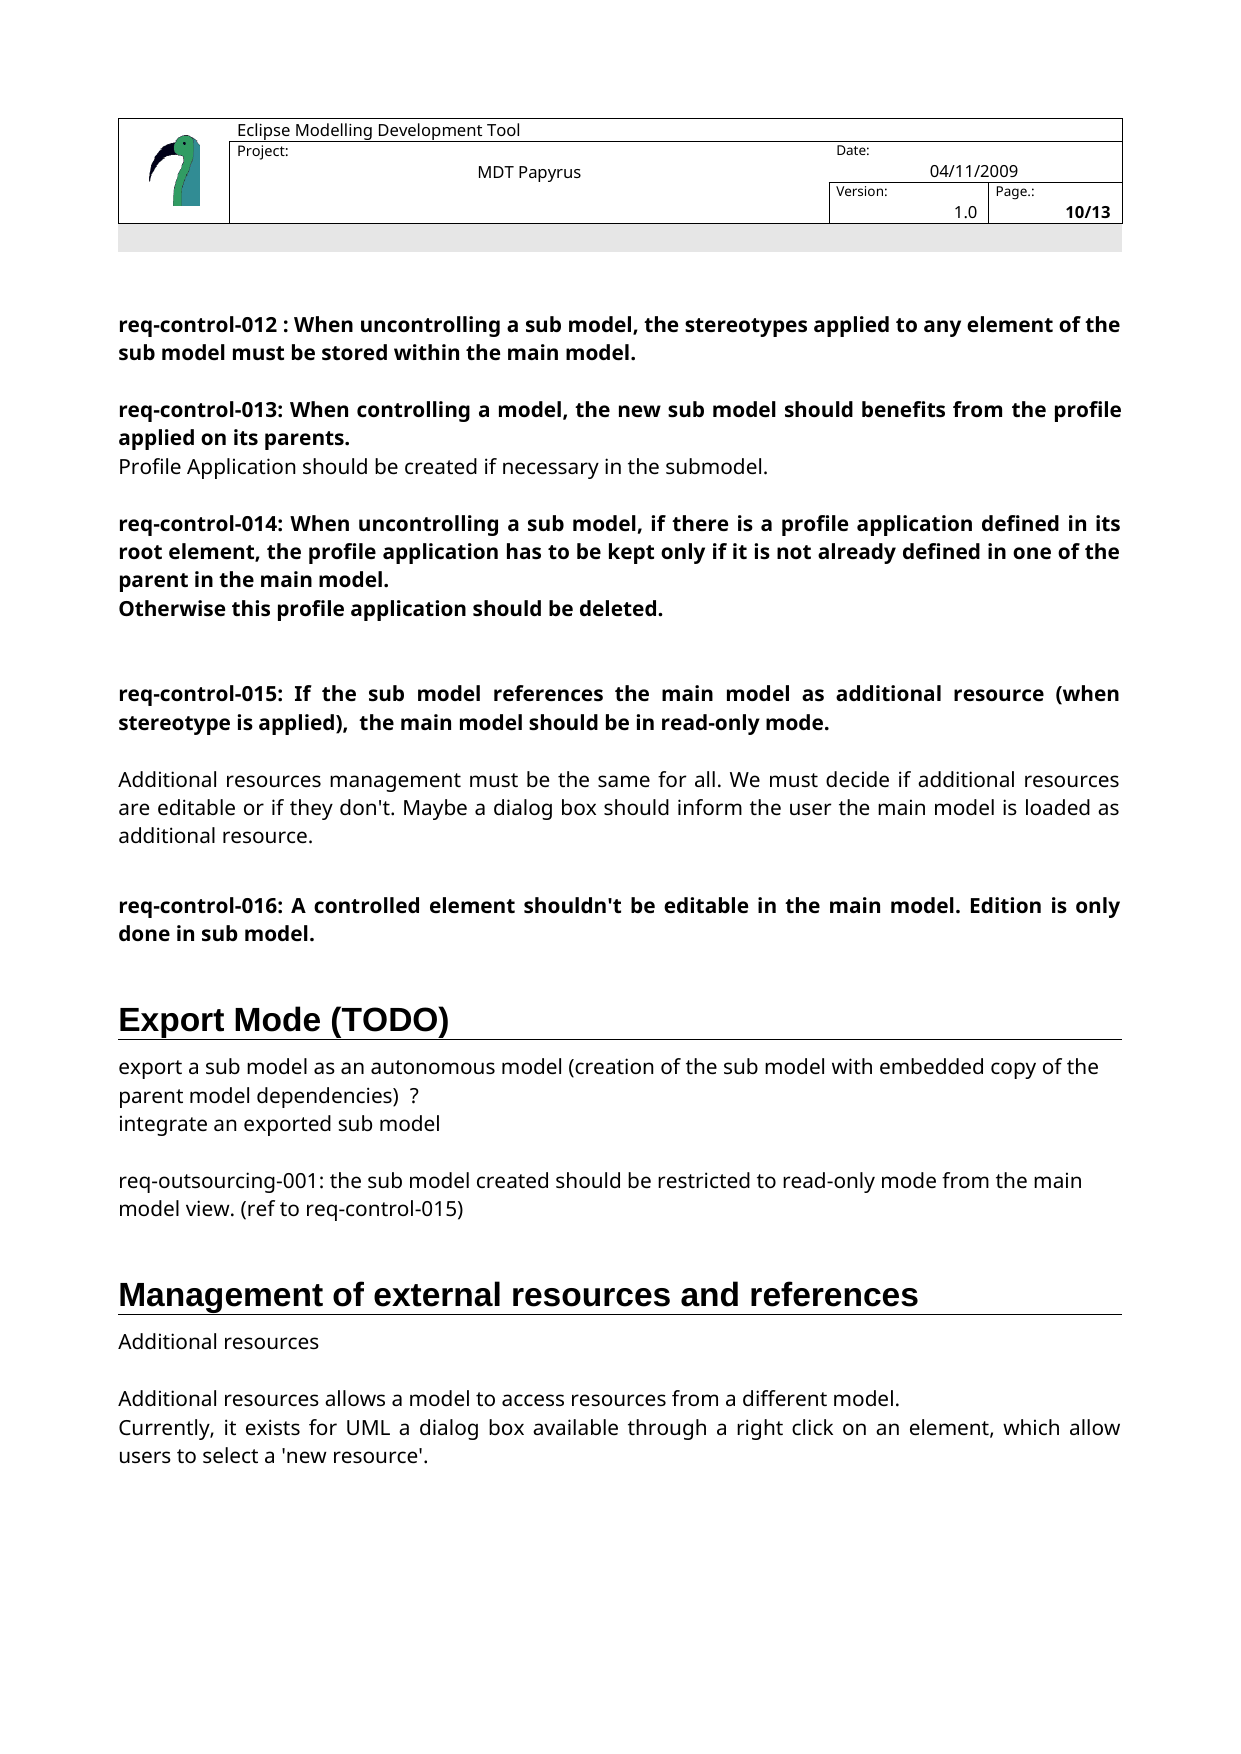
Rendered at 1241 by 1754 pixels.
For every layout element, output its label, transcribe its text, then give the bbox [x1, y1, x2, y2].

text Additional resources allows a model to access resources from a different model. [118, 1384, 1122, 1413]
text export a sub model as an autonomous model (creation of the sub model with embedded copy of the parent model dependencies) ? [118, 1052, 1122, 1109]
text Profile Application should be created if necessary in the submodel. [118, 452, 1122, 480]
text Otherwise this profile application should be deleted. [118, 594, 1122, 622]
subtitle Management of external resources and references [118, 1276, 1122, 1314]
picture [147, 133, 201, 209]
text req-control-013: When controlling a model, the new sub model should benefits from the profile applied on its parents. [118, 395, 1122, 452]
text integrate an exported sub model [118, 1109, 1122, 1138]
text req-control-015: If the sub model references the main model as additional resource (when stereotype is applied), the main model should be in read-only mode. [118, 679, 1122, 736]
text req-control-012 : When uncontrolling a sub model, the stereotypes applied to any element of the sub model must be stored within the main model. [118, 310, 1122, 367]
text Additional resources management must be the same for all. We must decide if additional resources are editable or if they don't. Maybe a dialog box should inform the user the main model is loaded as additional resource. [118, 765, 1122, 850]
text req-control-016: A controlled element shouldn't be editable in the main model. Edition is only done in sub model. [118, 891, 1122, 948]
text Currently, it exists for UML a dialog box available through a right click on an element, which allow users to select a 'new resource'. [118, 1413, 1122, 1469]
text req-outsourcing-001: the sub model created should be restricted to read-only mode from the main model view. (ref to req-control-015) [118, 1166, 1122, 1223]
text Additional resources [118, 1327, 1122, 1356]
subtitle Export Mode (TODO) [118, 1001, 1122, 1039]
text req-control-014: When uncontrolling a sub model, if there is a profile application defined in its root element, the profile application has to be kept only if it is not already defined in one of the parent in the main model. [118, 509, 1122, 594]
